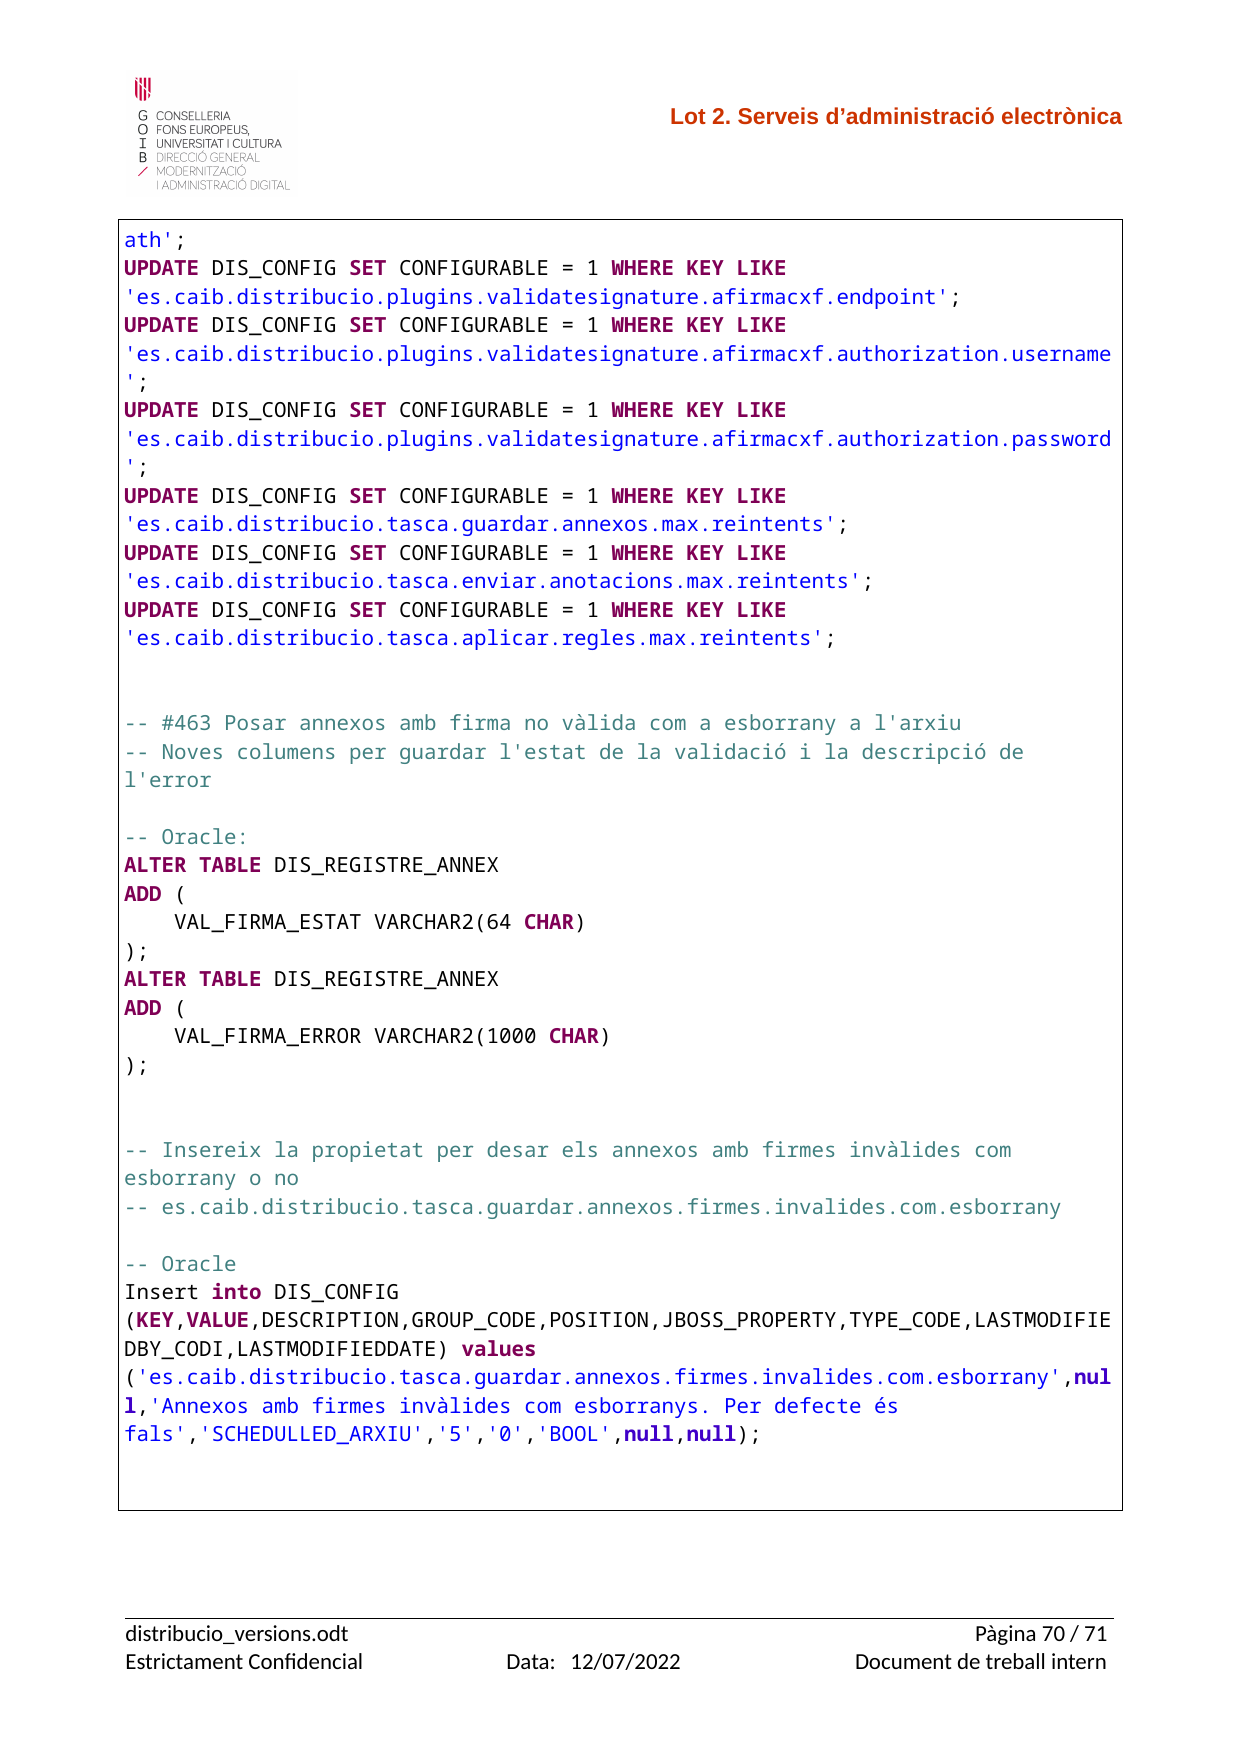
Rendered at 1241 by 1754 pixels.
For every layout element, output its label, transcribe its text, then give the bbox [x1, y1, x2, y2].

table_header ath'; UPDATE DIS_CONFIG SET CONFIGURABLE = 1 WHERE KEY LIKE 'es.caib.distribucio.plugins.validatesignature.afirmacxf.endpoint'; UPDATE DIS_CONFIG SET CONFIGURABLE = 1 WHERE KEY LIKE 'es.caib.distribucio.plugins.validatesignature.afirmacxf.authorization.username'; UPDATE DIS_CONFIG SET CONFIGURABLE = 1 WHERE KEY LIKE 'es.caib.distribucio.plugins.validatesignature.afirmacxf.authorization.password'; UPDATE DIS_CONFIG SET CONFIGURABLE = 1 WHERE KEY LIKE 'es.caib.distribucio.tasca.guardar.annexos.max.reintents'; UPDATE DIS_CONFIG SET CONFIGURABLE = 1 WHERE KEY LIKE 'es.caib.distribucio.tasca.enviar.anotacions.max.reintents'; UPDATE DIS_CONFIG SET CONFIGURABLE = 1 WHERE KEY LIKE 'es.caib.distribucio.tasca.aplicar.regles.max.reintents'; -- #463 Posar annexos amb firma no vàlida com a esborrany a l'arxiu -- Noves columens per guardar l'estat de la validació i la descripció de l'error -- Oracle: ALTER TABLE DIS_REGISTRE_ANNEX ADD ( VAL_FIRMA_ESTAT VARCHAR2(64 CHAR) ); ALTER TABLE DIS_REGISTRE_ANNEX ADD ( VAL_FIRMA_ERROR VARCHAR2(1000 CHAR) ); -- Insereix la propietat per desar els annexos amb firmes invàlides com esborrany o no -- es.caib.distribucio.tasca.guardar.annexos.firmes.invalides.com.esborrany -- Oracle Insert into DIS_CONFIG (KEY,VALUE,DESCRIPTION,GROUP_CODE,POSITION,JBOSS_PROPERTY,TYPE_CODE,LASTMODIFIEDBY_CODI,LASTMODIFIEDDATE) values ('es.caib.distribucio.tasca.guardar.annexos.firmes.invalides.com.esborrany',null,'Annexos amb firmes invàlides com esborranys. Per defecte és fals','SCHEDULLED_ARXIU','5','0','BOOL',null,null); [119, 220, 1122, 1510]
picture [126, 70, 299, 197]
